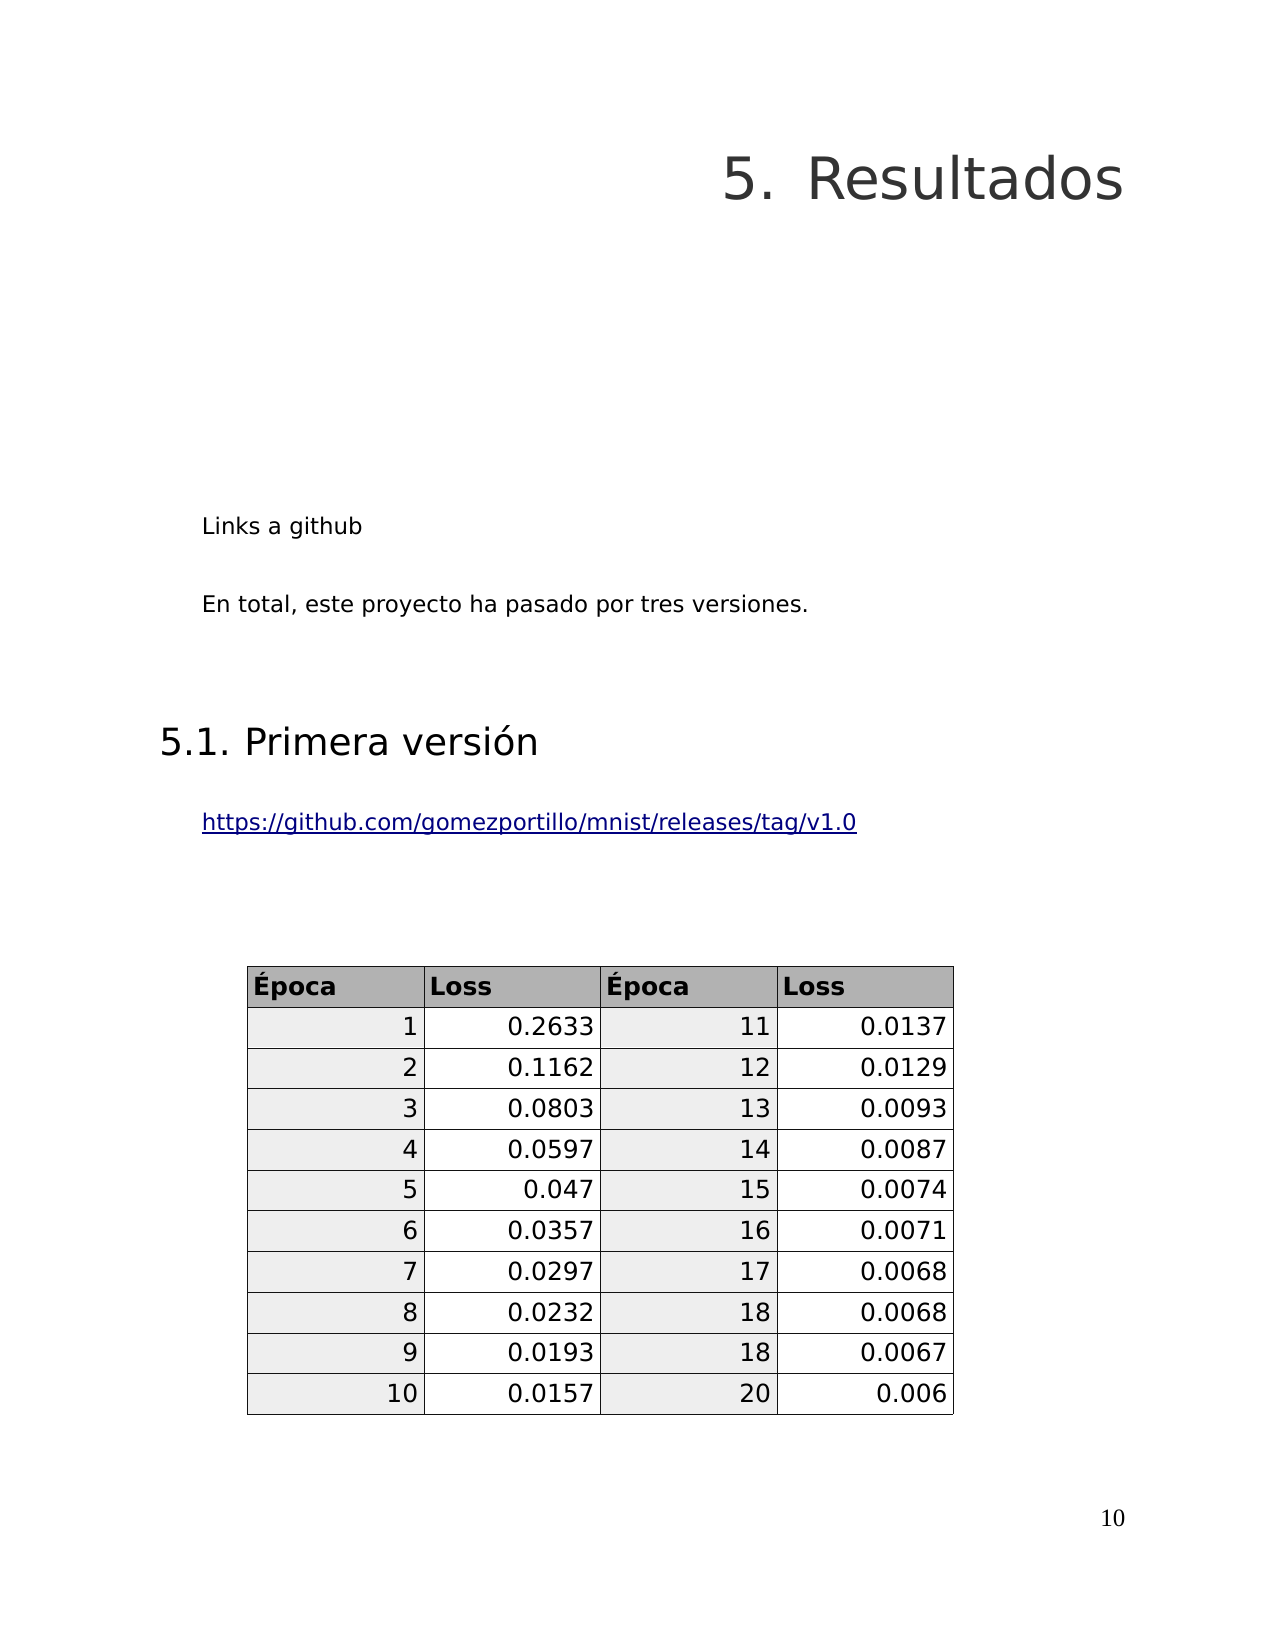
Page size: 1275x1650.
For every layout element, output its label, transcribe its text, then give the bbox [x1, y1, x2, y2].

table_cell 0.0137 [778, 1008, 953, 1047]
table_cell 5 [248, 1171, 424, 1210]
table_cell 6 [248, 1211, 424, 1251]
table_cell 18 [601, 1334, 777, 1373]
table_cell 0.0297 [425, 1252, 600, 1292]
table_cell 20 [601, 1374, 777, 1414]
text Links a github [159, 513, 1125, 540]
table_cell 10 [248, 1374, 424, 1414]
table_cell 0.0068 [778, 1252, 953, 1292]
table_cell 0.047 [425, 1171, 600, 1210]
table_cell 0.0232 [425, 1293, 600, 1333]
table_cell 1 [248, 1008, 424, 1047]
table_cell 0.0357 [425, 1211, 600, 1251]
table_cell 0.0193 [425, 1334, 600, 1373]
table_cell 0.0068 [778, 1293, 953, 1333]
table_cell 3 [248, 1089, 424, 1129]
subtitle Primera versión [159, 721, 1125, 764]
table_header Loss [778, 967, 953, 1007]
subtitle Resultados [159, 145, 1125, 213]
table_cell 0.0067 [778, 1334, 953, 1373]
table_header Época [601, 967, 777, 1007]
text En total, este proyecto ha pasado por tres versiones. [159, 591, 1125, 618]
table_cell 18 [601, 1293, 777, 1333]
table_cell 4 [248, 1130, 424, 1170]
table_cell 16 [601, 1211, 777, 1251]
table_cell 0.0157 [425, 1374, 600, 1414]
table_cell 0.006 [778, 1374, 953, 1414]
table_cell 0.0093 [778, 1089, 953, 1129]
table_cell 0.0074 [778, 1171, 953, 1210]
table_cell 17 [601, 1252, 777, 1292]
table_cell 0.0129 [778, 1049, 953, 1088]
table_cell 0.0071 [778, 1211, 953, 1251]
table_cell 15 [601, 1171, 777, 1210]
table_header Época [248, 967, 424, 1007]
table_cell 9 [248, 1334, 424, 1373]
table_cell 2 [248, 1049, 424, 1088]
text https://github.com/gomezportillo/mnist/releases/tag/v1.0 [159, 809, 1125, 836]
table_cell 0.0087 [778, 1130, 953, 1170]
table_cell 12 [601, 1049, 777, 1088]
table_cell 14 [601, 1130, 777, 1170]
table_cell 0.0597 [425, 1130, 600, 1170]
table_cell 0.1162 [425, 1049, 600, 1088]
table_cell 7 [248, 1252, 424, 1292]
table_cell 0.0803 [425, 1089, 600, 1129]
table_cell 0.2633 [425, 1008, 600, 1047]
table_cell 13 [601, 1089, 777, 1129]
table_cell 8 [248, 1293, 424, 1333]
table_header Loss [425, 967, 600, 1007]
table_cell 11 [601, 1008, 777, 1047]
